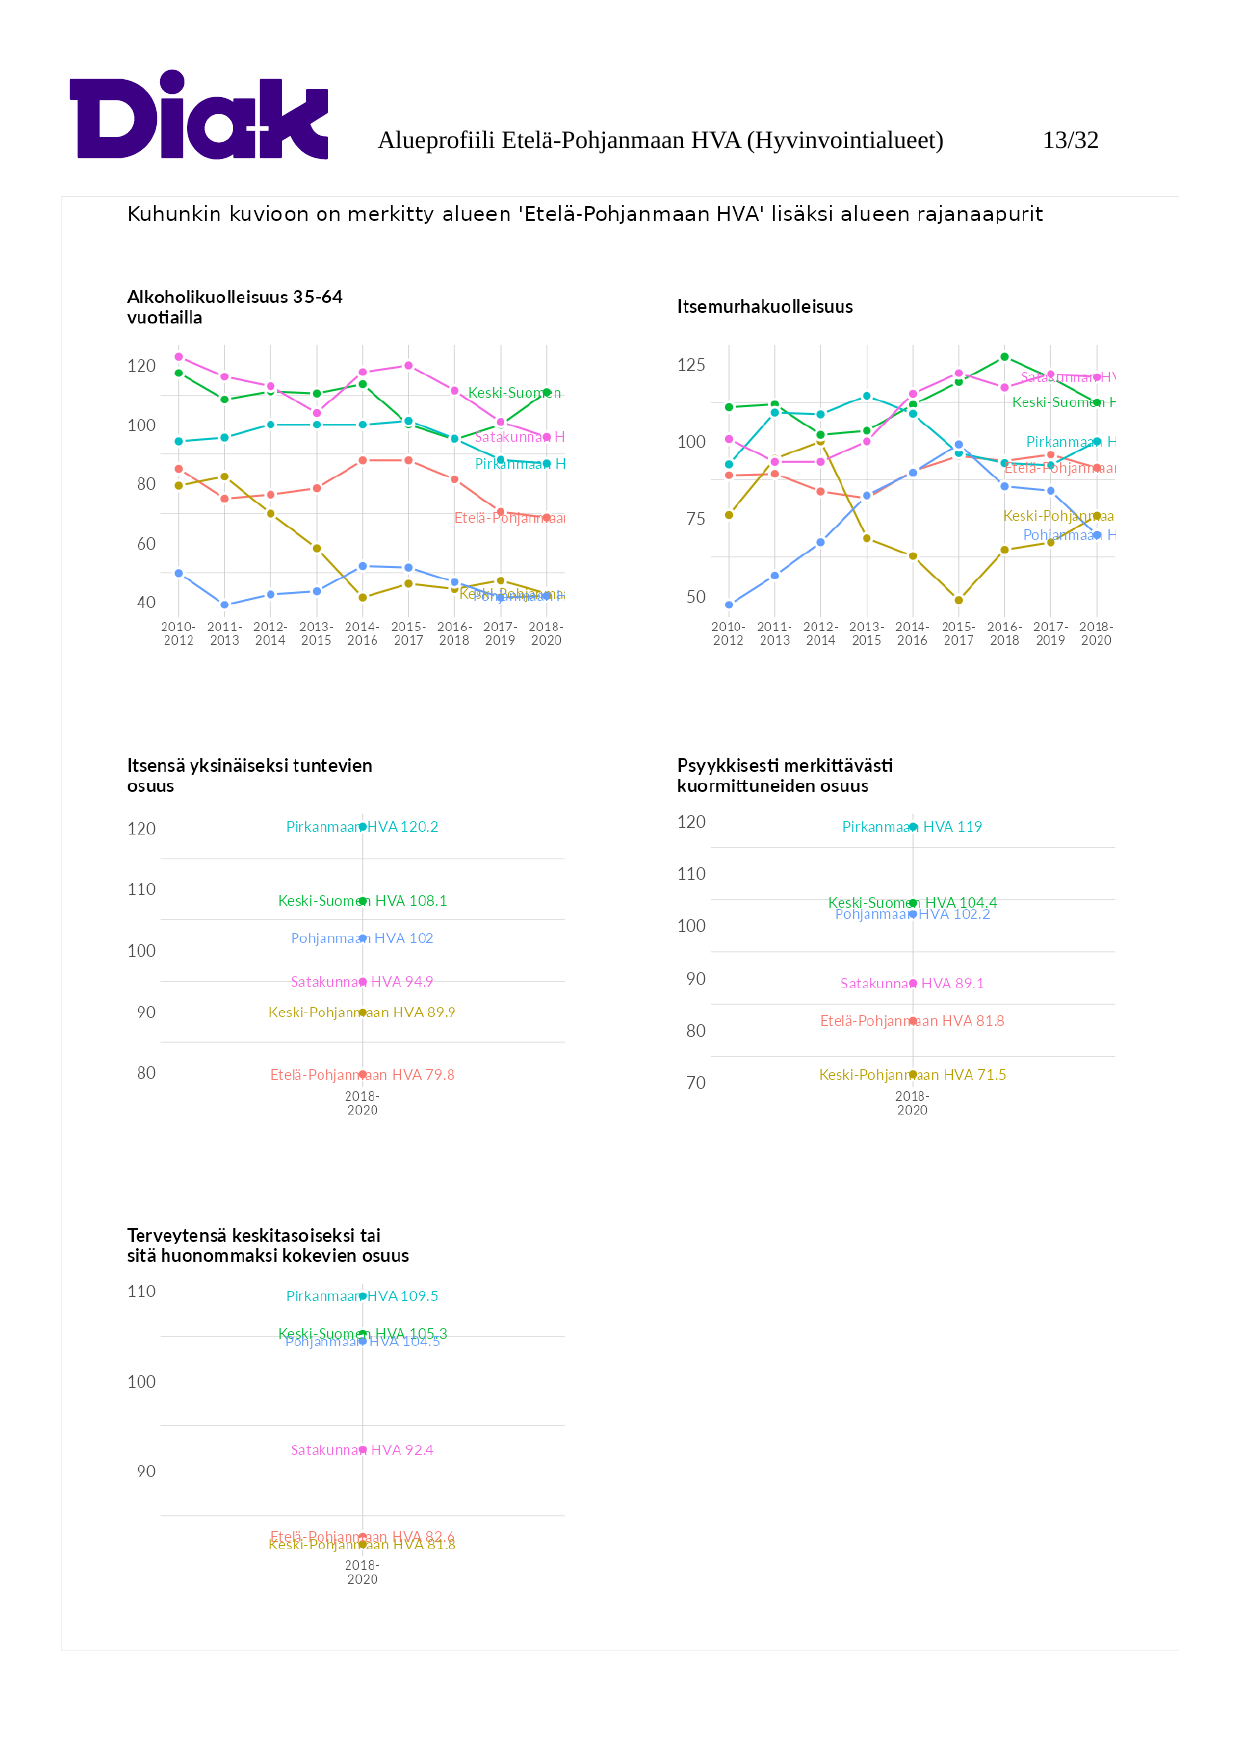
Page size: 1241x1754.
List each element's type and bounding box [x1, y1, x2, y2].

picture [61, 196, 1179, 1651]
